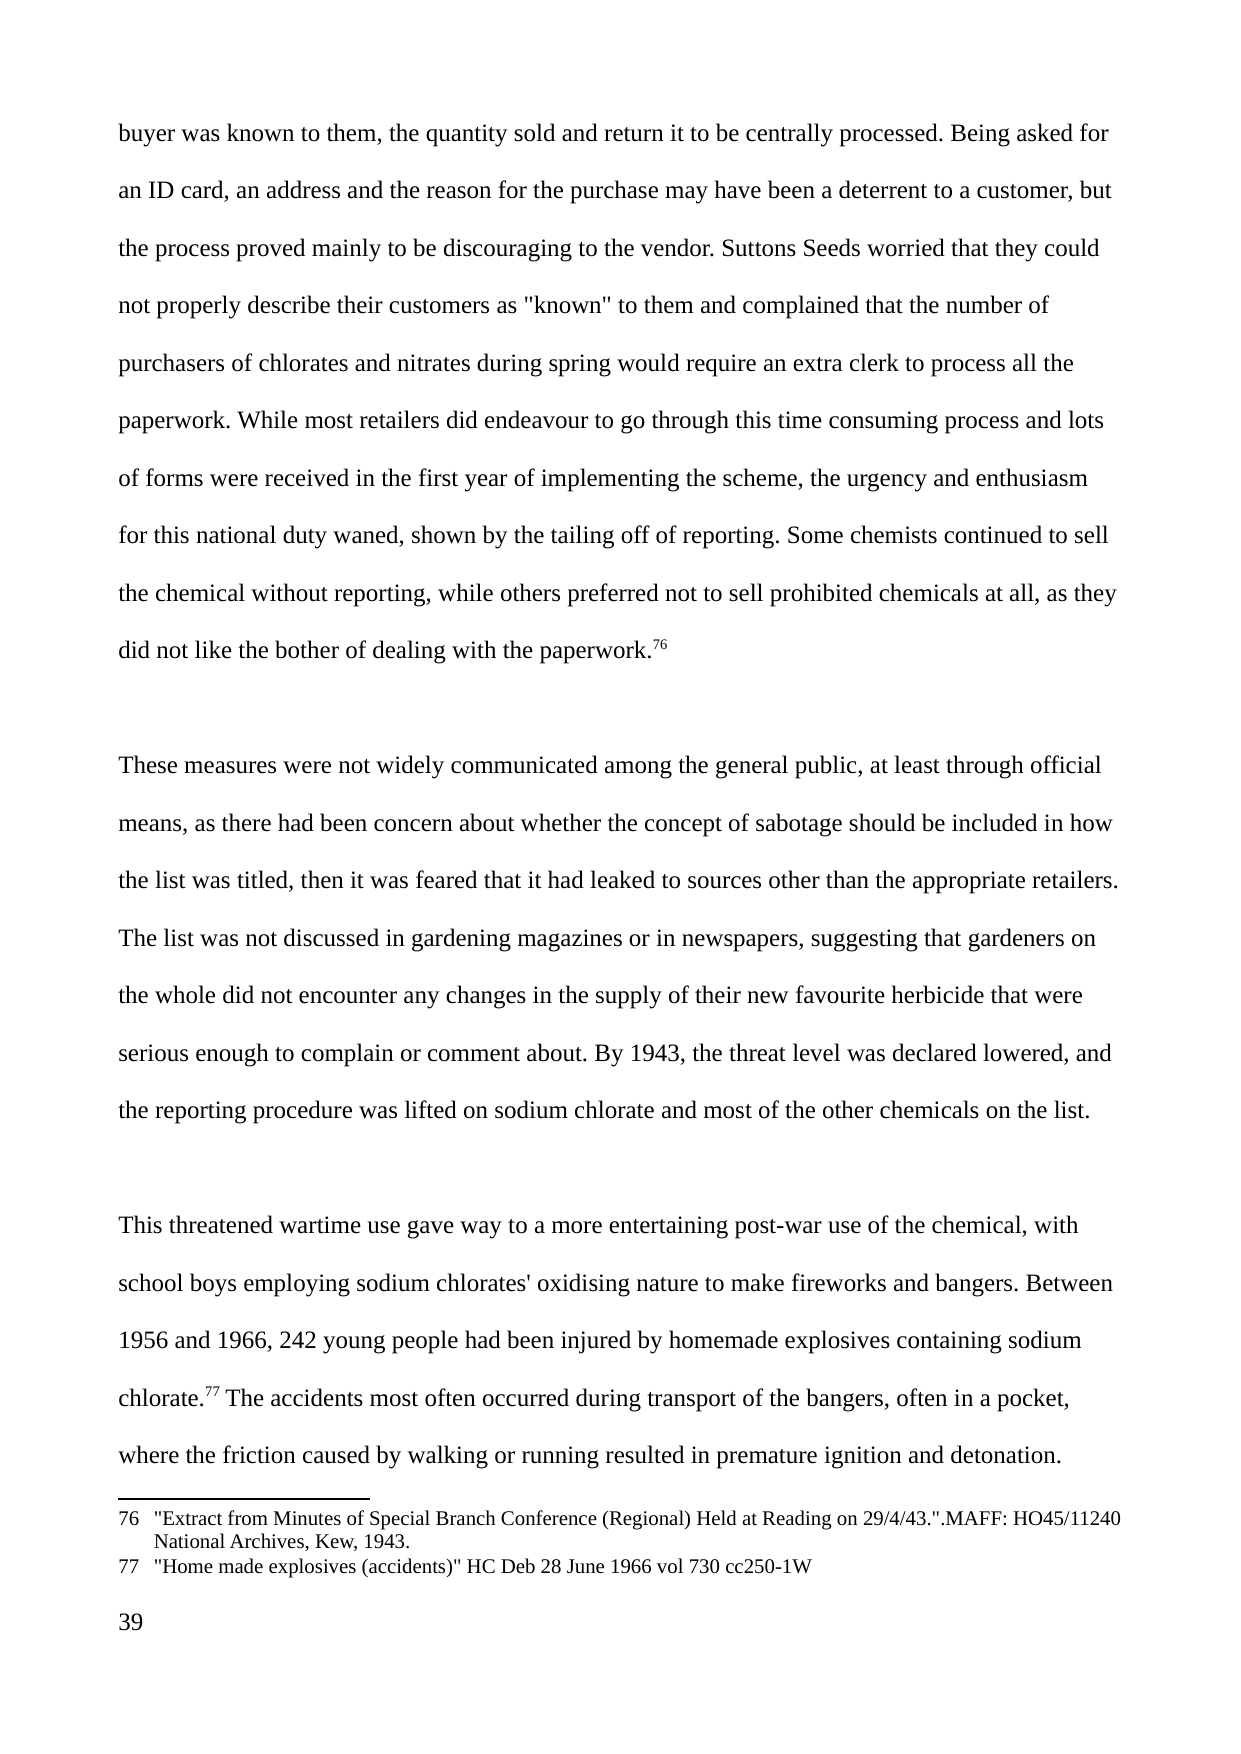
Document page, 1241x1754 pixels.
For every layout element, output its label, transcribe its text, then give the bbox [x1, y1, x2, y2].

text This threatened wartime use gave way to a more entertaining post-war use of the chemical, with school boys employing sodium chlorates' oxidising nature to make fireworks and bangers. Between 1956 and 1966, 242 young people had been injured by homemade explosives containing sodium chlorate. The accidents most often occurred during transport of the bangers, often in a pocket, where the friction caused by walking or running resulted in premature ignition and detonation. [118, 1211, 1122, 1469]
text These measures were not widely communicated among the general public, at least through official means, as there had been concern about whether the concept of sabotage should be included in how the list was titled, then it was feared that it had leaked to sources other than the appropriate retailers. The list was not discussed in gardening magazines or in newspapers, suggesting that gardeners on the whole did not encounter any changes in the supply of their new favourite herbicide that were serious enough to complain or comment about. By 1943, the threat level was declared lowered, and the reporting procedure was lifted on sodium chlorate and most of the other chemicals on the list. [118, 751, 1122, 1124]
text "Extract from Minutes of Special Branch Conference (Regional) Held at Reading on 29/4/43.".MAFF: HO45/11240 National Archives, Kew, 1943. [118, 1505, 1122, 1553]
text "Home made explosives (accidents)" HC Deb 28 June 1966 vol 730 cc250-1W [118, 1553, 1122, 1578]
text buyer was known to them, the quantity sold and return it to be centrally processed. Being asked for an ID card, an address and the reason for the purchase may have been a deterrent to a customer, but the process proved mainly to be discouraging to the vendor. Suttons Seeds worried that they could not properly describe their customers as "known" to them and complained that the number of purchasers of chlorates and nitrates during spring would require an extra clerk to process all the paperwork. While most retailers did endeavour to go through this time consuming process and lots of forms were received in the first year of implementing the scheme, the urgency and enthusiasm for this national duty waned, shown by the tailing off of reporting. Some chemists continued to sell the chemical without reporting, while others preferred not to sell prohibited chemicals at all, as they did not like the bother of dealing with the paperwork. [118, 118, 1122, 664]
